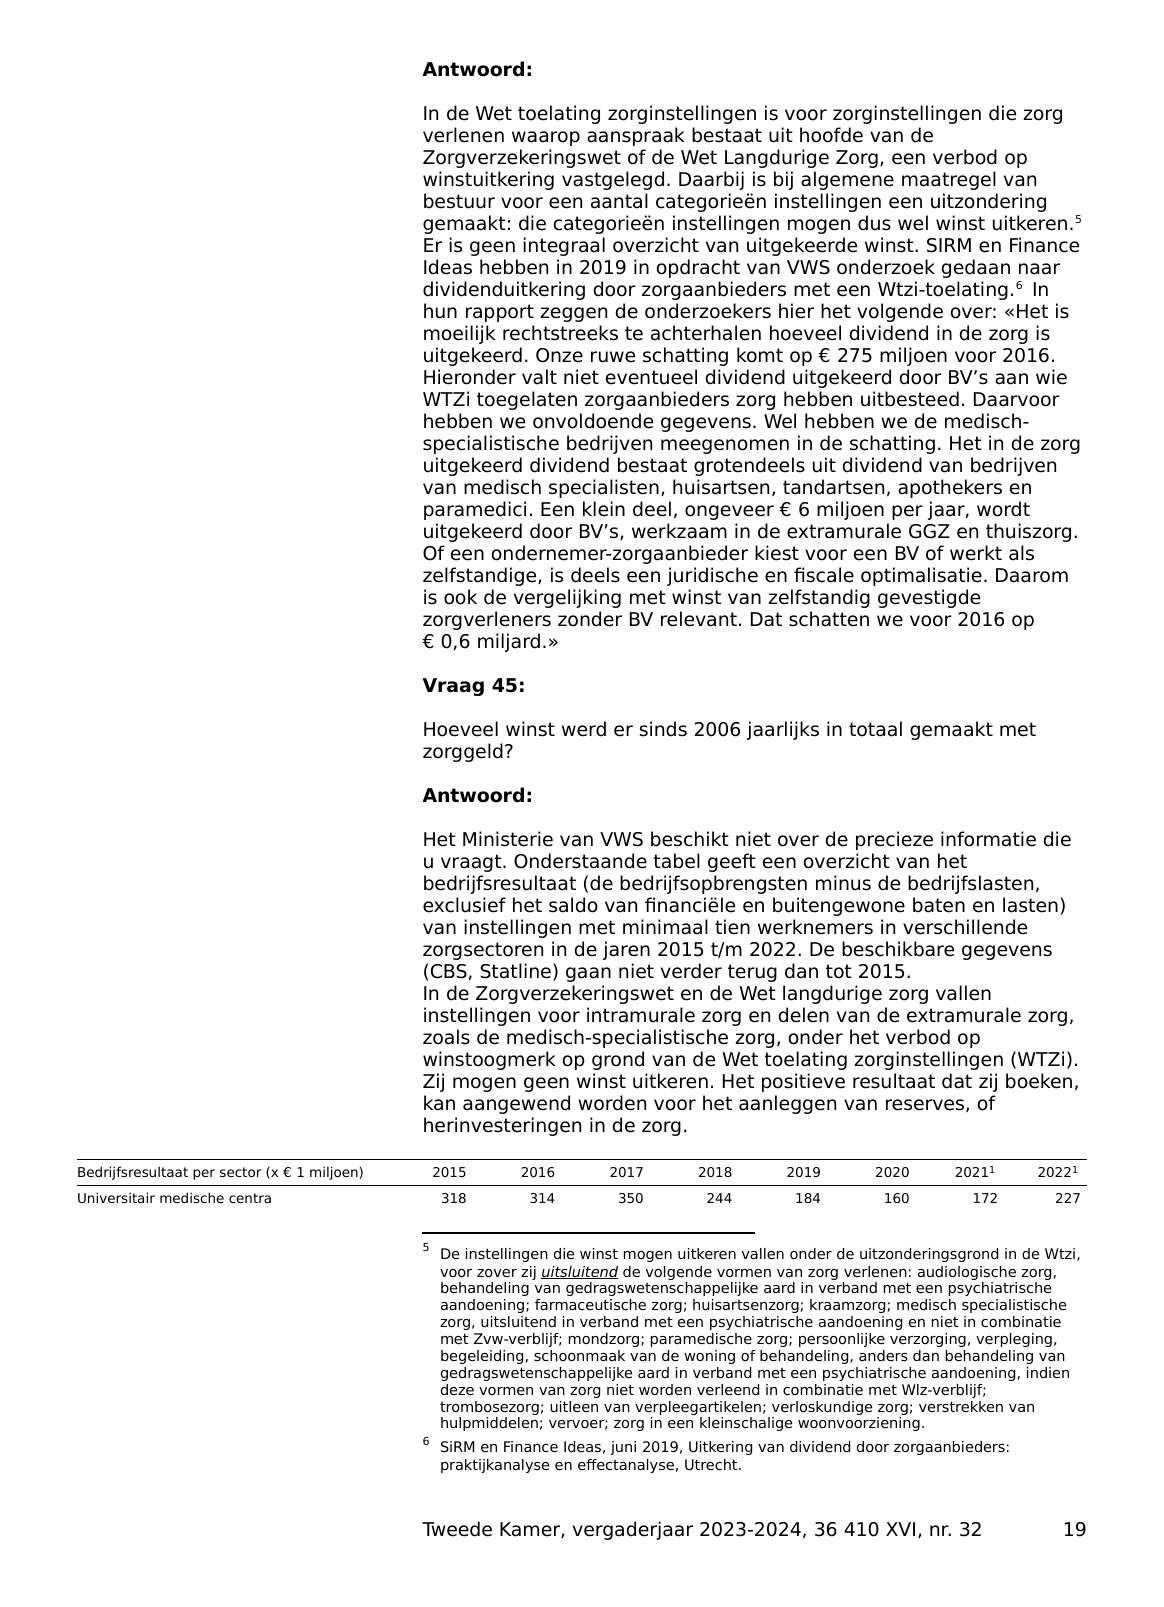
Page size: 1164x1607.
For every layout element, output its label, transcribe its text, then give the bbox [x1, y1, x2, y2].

table_header 2017 [561, 1160, 649, 1185]
subtitle Antwoord: [422, 785, 1087, 807]
table_header Bedrijfsresultaat per sector (x € 1 miljoen) [77, 1160, 384, 1185]
table_header 20221 [1004, 1160, 1087, 1185]
text In de Zorgverzekeringswet en de Wet langdurige zorg vallen instellingen voor intramurale zorg en delen van de extramurale zorg, zoals de medisch-specialistische zorg, onder het verbod op winstoogmerk op grond van de Wet toelating zorginstellingen (WTZi). Zij mogen geen winst uitkeren. Het positieve resultaat dat zij boeken, kan aangewend worden voor het aanleggen van reserves, of herinvesteringen in de zorg. [422, 983, 1087, 1137]
text Hoeveel winst werd er sinds 2006 jaarlijks in totaal gemaakt met zorggeld? [422, 719, 1087, 763]
table_header 2018 [650, 1160, 738, 1185]
table_header 20211 [915, 1160, 1004, 1185]
subtitle Antwoord: [422, 59, 1087, 81]
table_cell 318 [384, 1186, 472, 1207]
table_cell 184 [738, 1186, 827, 1207]
table_header 2020 [827, 1160, 915, 1185]
text De instellingen die winst mogen uitkeren vallen onder de uitzonderingsgrond in de Wtzi, voor zover zij uitsluitend de volgende vormen van zorg verlenen: audiologische zorg, behandeling van gedragswetenschappelijke aard in verband met een psychiatrische aandoening; farmaceutische zorg; huisartsenzorg; kraamzorg; medisch specialistische zorg, uitsluitend in verband met een psychiatrische aandoening en niet in combinatie met Zvw-verblijf; mondzorg; paramedische zorg; persoonlijke verzorging, verpleging, begeleiding, schoonmaak van de woning of behandeling, anders dan behandeling van gedragswetenschappelijke aard in verband met een psychiatrische aandoening, indien deze vormen van zorg niet worden verleend in combinatie met Wlz-verblijf; trombosezorg; uitleen van verpleegartikelen; verloskundige zorg; verstrekken van hulpmiddelen; vervoer; zorg in een kleinschalige woonvoorziening. [422, 1242, 1087, 1432]
table_cell 314 [473, 1186, 561, 1207]
text In de Wet toelating zorginstellingen is voor zorginstellingen die zorg verlenen waarop aanspraak bestaat uit hoofde van de Zorgverzekeringswet of de Wet Langdurige Zorg, een verbod op winstuitkering vastgelegd. Daarbij is bij algemene maatregel van bestuur voor een aantal categorieën instellingen een uitzondering gemaakt: die categorieën instellingen mogen dus wel winst uitkeren. Er is geen integraal overzicht van uitgekeerde winst. SIRM en Finance Ideas hebben in 2019 in opdracht van VWS onderzoek gedaan naar dividenduitkering door zorgaanbieders met een Wtzi-toelating. In hun rapport zeggen de onderzoekers hier het volgende over: «Het is moeilijk rechtstreeks te achterhalen hoeveel dividend in de zorg is uitgekeerd. Onze ruwe schatting komt op € 275 miljoen voor 2016. Hieronder valt niet eventueel dividend uitgekeerd door BV’s aan wie WTZi toegelaten zorgaanbieders zorg hebben uitbesteed. Daarvoor hebben we onvoldoende gegevens. Wel hebben we de medisch-specialistische bedrijven meegenomen in de schatting. Het in de zorg uitgekeerd dividend bestaat grotendeels uit dividend van bedrijven van medisch specialisten, huisartsen, tandartsen, apothekers en paramedici. Een klein deel, ongeveer € 6 miljoen per jaar, wordt uitgekeerd door BV’s, werkzaam in de extramurale GGZ en thuiszorg. Of een ondernemer-zorgaanbieder kiest voor een BV of werkt als zelfstandige, is deels een juridische en fiscale optimalisatie. Daarom is ook de vergelijking met winst van zelfstandig gevestigde zorgverleners zonder BV relevant. Dat schatten we voor 2016 op € 0,6 miljard.» [422, 103, 1087, 653]
text Het Ministerie van VWS beschikt niet over de precieze informatie die u vraagt. Onderstaande tabel geeft een overzicht van het bedrijfsresultaat (de bedrijfsopbrengsten minus de bedrijfslasten, exclusief het saldo van financiële en buitengewone baten en lasten) van instellingen met minimaal tien werknemers in verschillende zorgsectoren in de jaren 2015 t/m 2022. De beschikbare gegevens (CBS, Statline) gaan niet verder terug dan tot 2015. [422, 829, 1087, 983]
table_header 2015 [384, 1160, 472, 1185]
table_cell 160 [827, 1186, 915, 1207]
table_cell 244 [650, 1186, 738, 1207]
table_cell Universitair medische centra [77, 1186, 384, 1207]
table_cell 172 [915, 1186, 1004, 1207]
table_header 2016 [473, 1160, 561, 1185]
subtitle Vraag 45: [422, 675, 1087, 697]
table_cell 227 [1004, 1186, 1087, 1207]
table_cell 350 [561, 1186, 649, 1207]
text SiRM en Finance Ideas, juni 2019, Uitkering van dividend door zorgaanbieders: praktijkanalyse en effectanalyse, Utrecht. [422, 1435, 1087, 1474]
table_header 2019 [738, 1160, 827, 1185]
